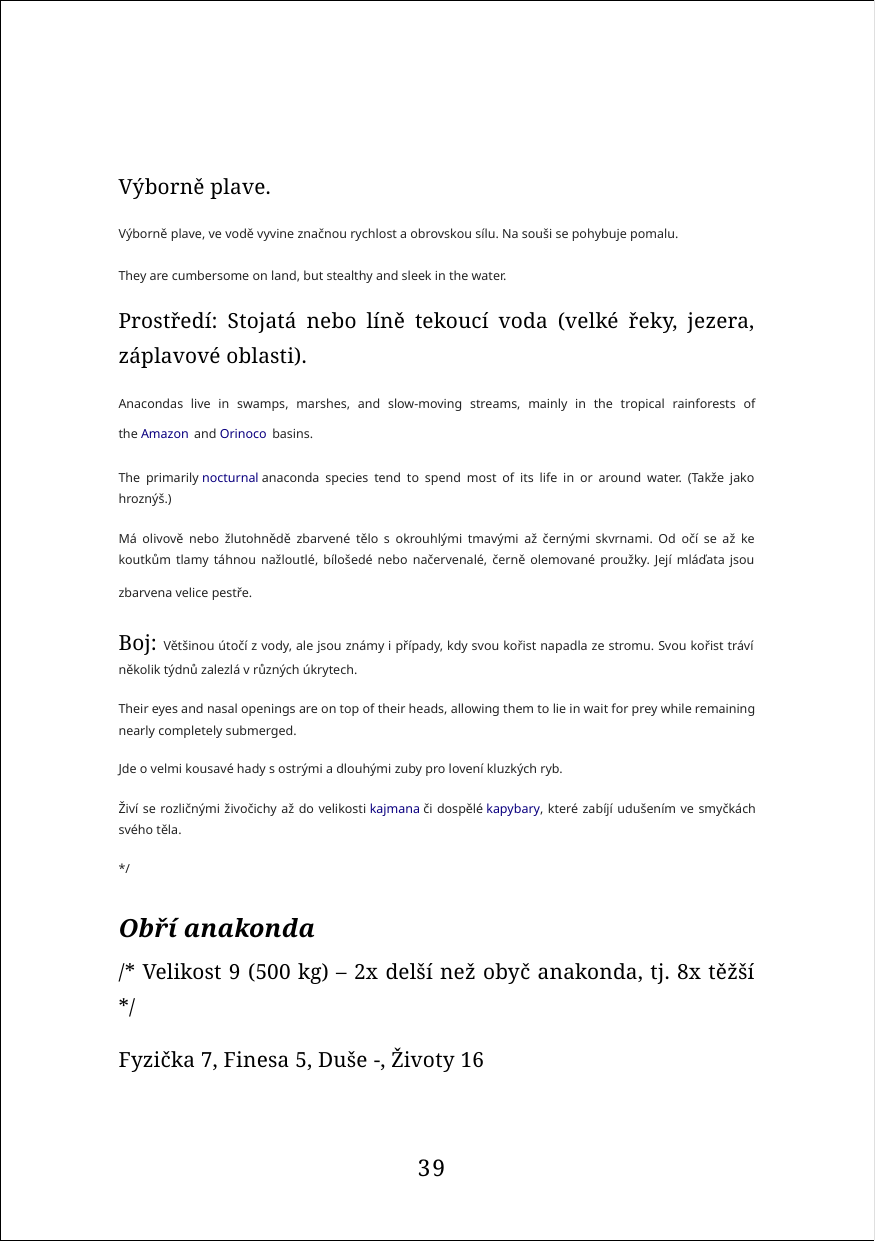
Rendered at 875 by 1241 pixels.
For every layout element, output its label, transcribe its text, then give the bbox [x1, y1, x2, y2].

text */ [118, 860, 756, 877]
text Anacondas live in swamps, marshes, and slow-moving streams, mainly in the tropical rainforests of the Amazon and Orinoco basins. [118, 395, 756, 444]
text /* Velikost 9 (500 kg) – 2x delší než obyč anakonda, tj. 8x těžší */ [118, 957, 756, 1021]
text They are cumbersome on land, but stealthy and sleek in the water. [118, 267, 756, 284]
text Jde o velmi kousavé hady s ostrými a dlouhými zuby pro lovení kluzkých ryb. [118, 761, 756, 778]
text Boj: Většinou útočí z vody, ale jsou známy i případy, kdy svou kořist napadla ze stromu. Svou kořist tráví několik týdnů zalezlá v různých úkrytech. [118, 628, 756, 678]
text Výborně plave, ve vodě vyvine značnou rychlost a obrovskou sílu. Na souši se pohybuje pomalu. [118, 225, 756, 242]
text The primarily nocturnal anaconda species tend to spend most of its life in or around water. (Takže jako hroznýš.) [118, 469, 756, 508]
text Prostředí: Stojatá nebo líně tekoucí voda (velké řeky, jezera, záplavové oblasti). [118, 306, 756, 370]
text Their eyes and nasal openings are on top of their heads, allowing them to lie in wait for prey while remaining nearly completely submerged. [118, 700, 756, 739]
text Má olivově nebo žlutohnědě zbarvené tělo s okrouhlými tmavými až černými skvrnami. Od očí se až ke koutkům tlamy táhnou nažloutlé, bílošedé nebo načervenalé, černě olemované proužky. Její mláďata jsou zbarvena velice pestře. [118, 530, 756, 604]
text Výborně plave. [118, 172, 756, 200]
text Fyzička 7, Finesa 5, Duše -, Životy 16 [118, 1046, 756, 1074]
text Živí se rozličnými živočichy až do velikosti kajmana či dospělé kapybary, které zabíjí udušením ve smyčkách svého těla. [118, 800, 756, 838]
subtitle Obří anakonda [118, 911, 756, 945]
